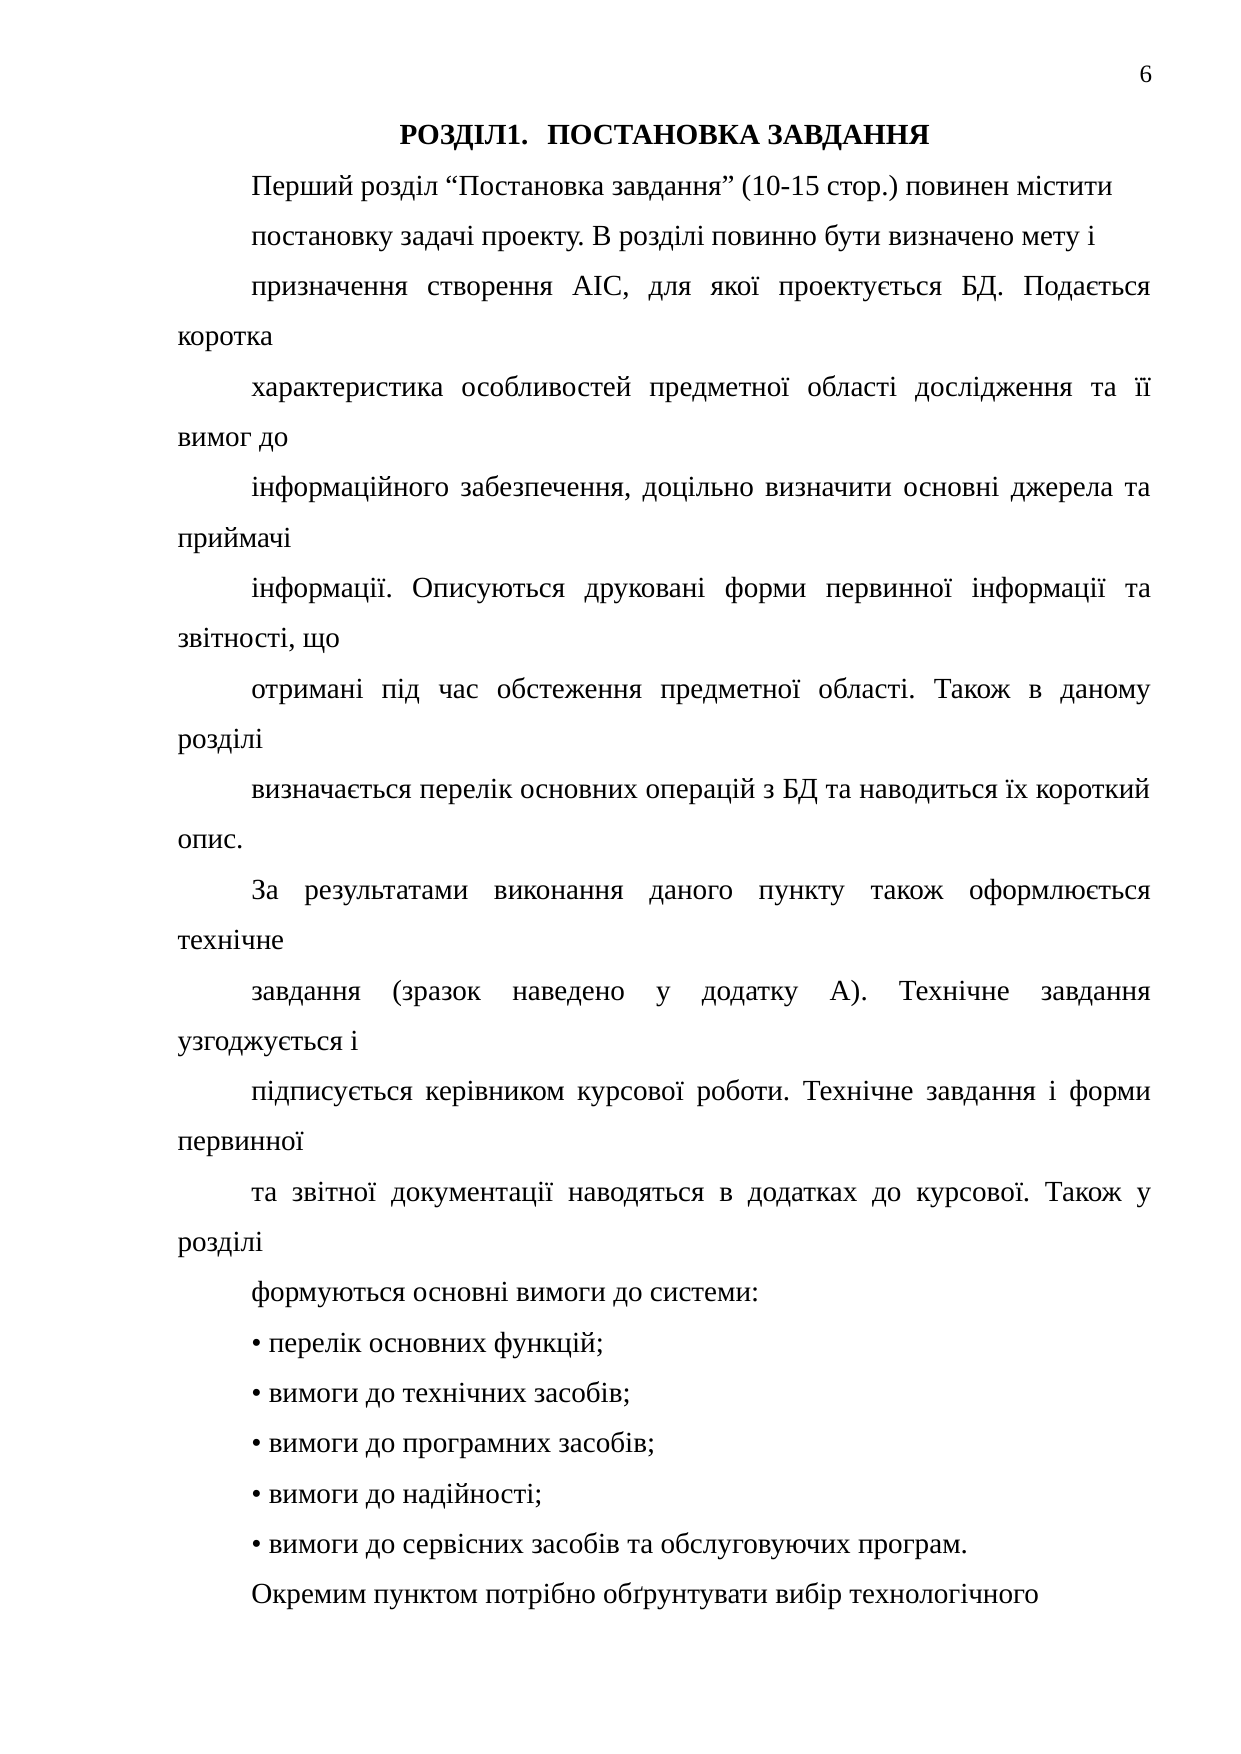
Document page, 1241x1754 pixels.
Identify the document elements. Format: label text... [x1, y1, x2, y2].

text та звітної документації наводяться в додатках до курсової. Також у розділі [177, 1174, 1152, 1258]
text постановку задачі проекту. В розділі повинно бути визначено мету і [177, 218, 1152, 251]
text призначення створення АІС, для якої проектується БД. Подається коротка [177, 268, 1152, 352]
text завдання (зразок наведено у додатку А). Технічне завдання узгоджується і [177, 973, 1152, 1056]
text • вимоги до сервісних засобів та обслуговуючих програм. [177, 1526, 1152, 1559]
text інформації. Описуються друковані форми первинної інформації та звітності, що [177, 570, 1152, 654]
text • перелік основних функцій; [177, 1325, 1152, 1358]
text • вимоги до програмних засобів; [177, 1425, 1152, 1459]
text формуються основні вимоги до системи: [177, 1274, 1152, 1308]
text визначається перелік основних операцій з БД та наводиться їх короткий опис. [177, 771, 1152, 855]
text характеристика особливостей предметної області дослідження та її вимог до [177, 369, 1152, 453]
text За результатами виконання даного пункту також оформлюється технічне [177, 872, 1152, 956]
text Перший розділ “Постановка завдання” (10-15 стор.) повинен містити [177, 168, 1152, 201]
text • вимоги до надійності; [177, 1476, 1152, 1509]
text підписується керівником курсової роботи. Технічне завдання і форми первинної [177, 1073, 1152, 1157]
text • вимоги до технічних засобів; [177, 1375, 1152, 1409]
text інформаційного забезпечення, доцільно визначити основні джерела та приймачі [177, 469, 1152, 553]
text отримані під час обстеження предметної області. Також в даному розділі [177, 671, 1152, 754]
text Окремим пунктом потрібно обґрунтувати вибір технологічного [177, 1576, 1152, 1610]
subtitle ПОСТАНОВКА ЗАВДАННЯ [177, 117, 1152, 151]
